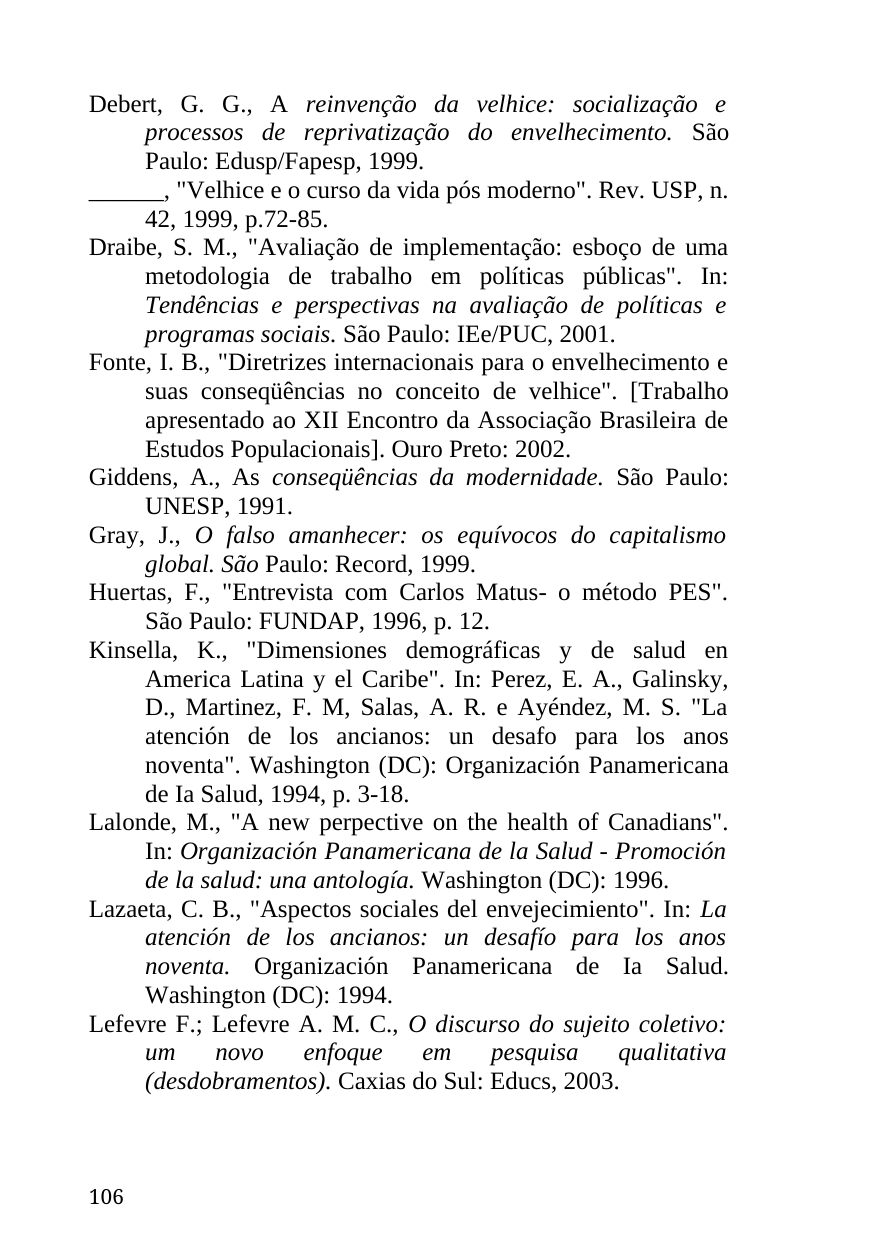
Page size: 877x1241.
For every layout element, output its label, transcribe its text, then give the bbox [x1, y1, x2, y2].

text Lalonde, M., "A new perpective on the health of Canadians". In: Organización Panamericana de la Salud - Promoción de la salud: una antología. Washington (DC): 1996. [89, 807, 729, 894]
text Huertas, F., "Entrevista com Carlos Matus- o método PES". São Paulo: FUNDAP, 1996, p. 12. [89, 577, 729, 635]
text Debert, G. G., A reinvenção da velhice: socialização e processos de reprivatização do envelhecimento. São Paulo: Edusp/Fapesp, 1999. [89, 89, 729, 175]
text Draibe, S. M., "Avaliação de implementação: esboço de uma metodologia de trabalho em políticas públicas". In: Tendências e perspectivas na avaliação de políticas e programas sociais. São Paulo: IEe/PUC, 2001. [89, 232, 729, 347]
text ______, "Velhice e o curso da vida pós moderno". Rev. USP, n. 42, 1999, p.72-85. [89, 175, 729, 232]
text Giddens, A., As conseqüências da modernidade. São Paulo: UNESP, 1991. [89, 462, 729, 520]
text Fonte, I. B., "Diretrizes internacionais para o envelhecimento e suas conseqüências no conceito de velhice". [Trabalho apresentado ao XII Encontro da Associação Brasileira de Estudos Populacionais]. Ouro Preto: 2002. [89, 347, 729, 462]
text Lazaeta, C. B., "Aspectos sociales del envejecimiento". In: La atención de los ancianos: un desafío para los anos noventa. Organización Panamericana de Ia Salud. Washington (DC): 1994. [89, 894, 729, 1009]
text Gray, J., O falso amanhecer: os equívocos do capitalismo global. São Paulo: Record, 1999. [89, 520, 729, 577]
text Kinsella, K., "Dimensiones demográficas y de salud en America Latina y el Caribe". In: Perez, E. A., Galinsky, D., Martinez, F. M, Salas, A. R. e Ayéndez, M. S. "La atención de los ancianos: un desafo para los anos noventa". Washington (DC): Organización Panamericana de Ia Salud, 1994, p. 3-18. [89, 635, 729, 807]
text Lefevre F.; Lefevre A. M. C., O discurso do sujeito coletivo: um novo enfoque em pesquisa qualitativa (desdobramentos). Caxias do Sul: Educs, 2003. [89, 1009, 729, 1095]
